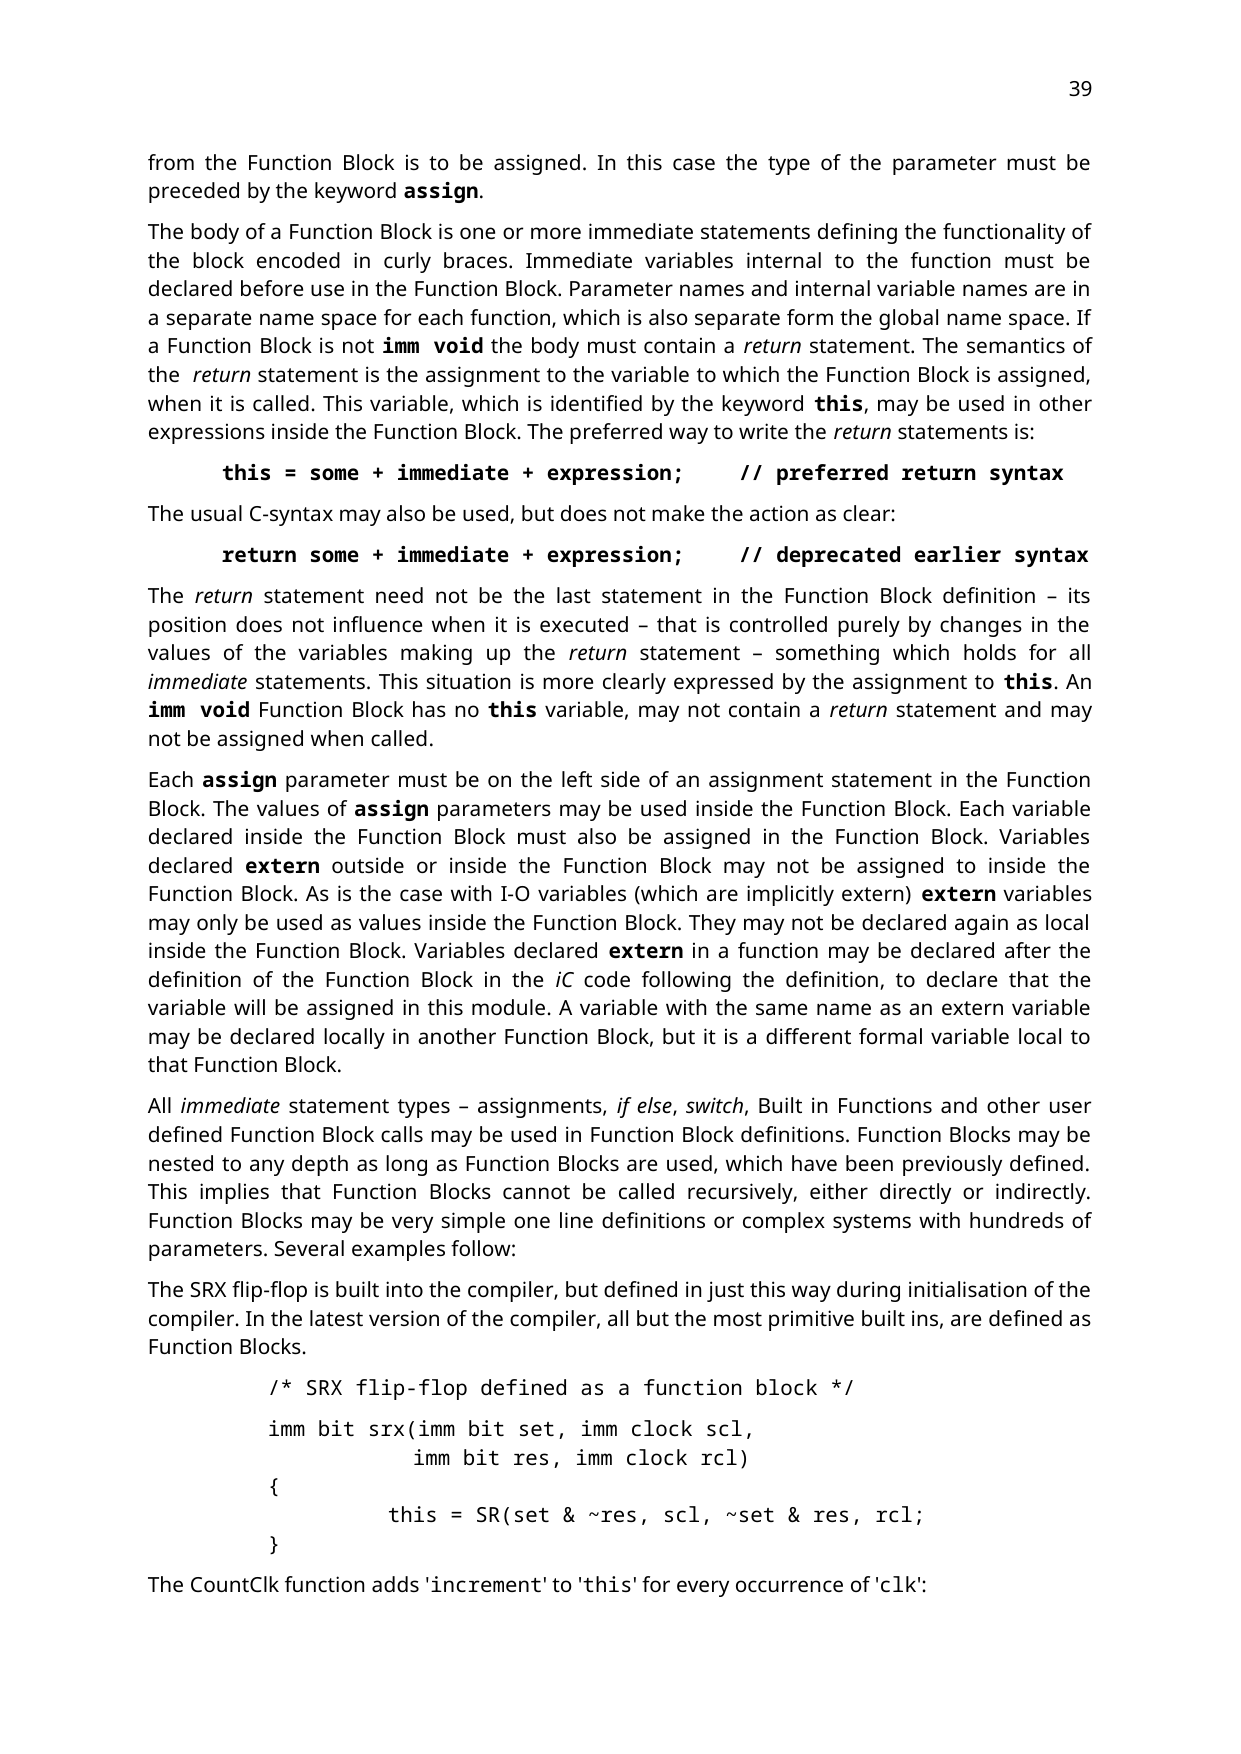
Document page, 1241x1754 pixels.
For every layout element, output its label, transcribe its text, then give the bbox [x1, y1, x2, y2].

text this = some + immediate + expression; // preferred return syntax [222, 458, 1092, 487]
text All immediate statement types – assignments, if else, switch, Built in Functions and other user defined Function Block calls may be used in Function Block definitions. Function Blocks may be nested to any depth as long as Function Blocks are used, which have been previously defined. This implies that Function Blocks cannot be called recursively, either directly or indirectly. Function Blocks may be very simple one line definitions or complex systems with hundreds of parameters. Several examples follow: [148, 1091, 1092, 1263]
text The CountClk function adds 'increment' to 'this' for every occurrence of 'clk': [148, 1569, 1092, 1598]
text The return statement need not be the last statement in the Function Block definition – its position does not influence when it is executed – that is controlled purely by changes in the values of the variables making up the return statement – something which holds for all immediate statements. This situation is more clearly expressed by the assignment to this. An imm void Function Block has no this variable, may not contain a return statement and may not be assigned when called. [148, 581, 1092, 752]
text imm bit srx(imm bit set, imm clock scl, imm bit res, imm clock rcl) { this = SR(set & ~res, scl, ~set & res, rcl; } [268, 1414, 1092, 1557]
text The SRX flip-flop is built into the compiler, but defined in just this way during initialisation of the compiler. In the latest version of the compiler, all but the most primitive built ins, are defined as Function Blocks. [148, 1275, 1092, 1361]
text from the Function Block is to be assigned. In this case the type of the parameter must be preceded by the keyword assign. [148, 148, 1092, 205]
text return some + immediate + expression; // deprecated earlier syntax [222, 540, 1092, 569]
text The usual C-syntax may also be used, but does not make the action as clear: [148, 499, 1092, 528]
text The body of a Function Block is one or more immediate statements defining the functionality of the block encoded in curly braces. Immediate variables internal to the function must be declared before use in the Function Block. Parameter names and internal variable names are in a separate name space for each function, which is also separate form the global name space. If a Function Block is not imm void the body must contain a return statement. The semantics of the return statement is the assignment to the variable to which the Function Block is assigned, when it is called. This variable, which is identified by the keyword this, may be used in other expressions inside the Function Block. The preferred way to write the return statements is: [148, 217, 1092, 446]
text Each assign parameter must be on the left side of an assignment statement in the Function Block. The values of assign parameters may be used inside the Function Block. Each variable declared inside the Function Block must also be assigned in the Function Block. Variables declared extern outside or inside the Function Block may not be assigned to inside the Function Block. As is the case with I-O variables (which are implicitly extern) extern variables may only be used as values inside the Function Block. They may not be declared again as local inside the Function Block. Variables declared extern in a function may be declared after the definition of the Function Block in the iC code following the definition, to declare that the variable will be assigned in this module. A variable with the same name as an extern variable may be declared locally in another Function Block, but it is a different formal variable local to that Function Block. [148, 765, 1092, 1079]
text /* SRX flip-flop defined as a function block */ [268, 1373, 1092, 1402]
